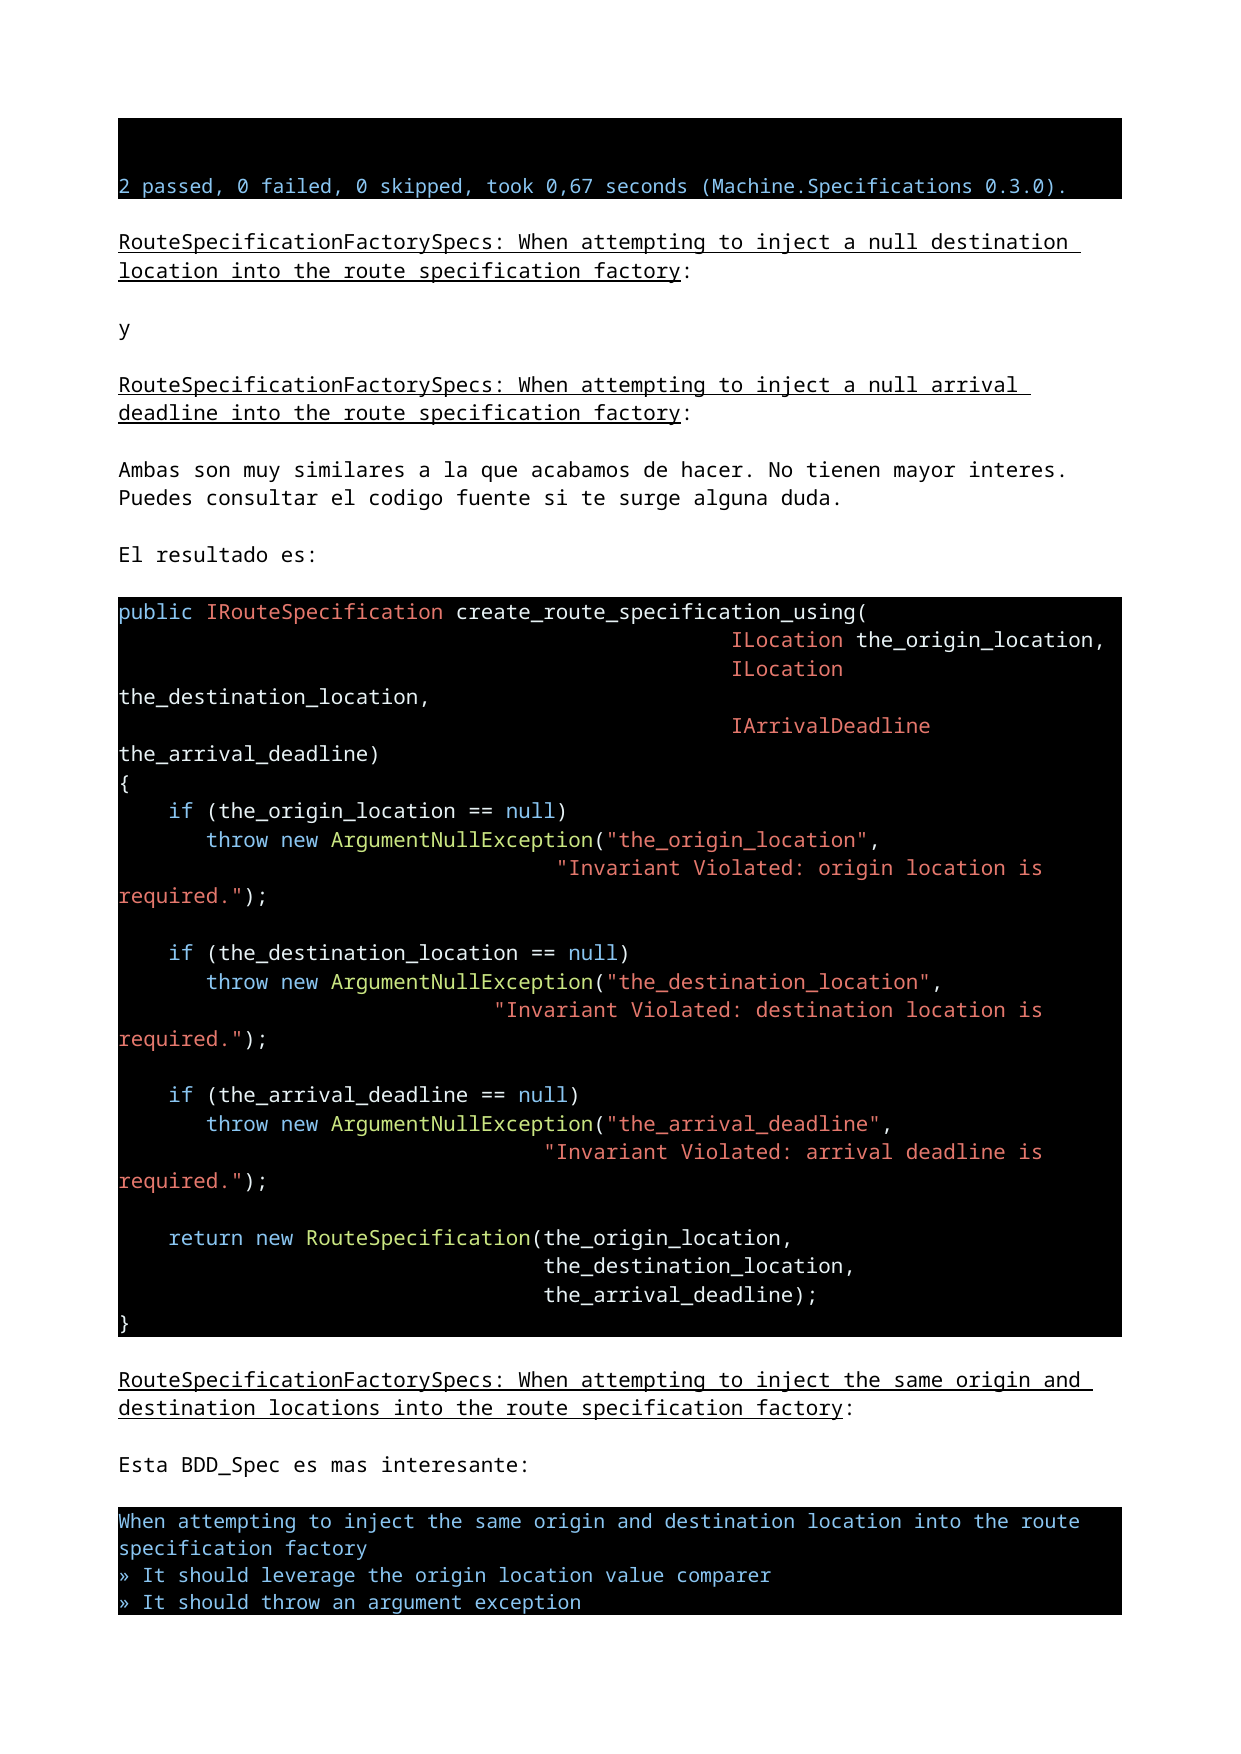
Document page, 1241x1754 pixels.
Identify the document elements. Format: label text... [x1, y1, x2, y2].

text When attempting to inject the same origin and destination location into the route specification factory [118, 1507, 1122, 1561]
text the_destination_location, [118, 1251, 1122, 1280]
text "Invariant Violated: destination location is required."); [118, 995, 1122, 1052]
text ILocation the_origin_location, [118, 626, 1122, 654]
text Ambas son muy similares a la que acabamos de hacer. No tienen mayor interes. Puedes consultar el codigo fuente si te surge alguna duda. [118, 455, 1122, 512]
text RouteSpecificationFactorySpecs: When attempting to inject the same origin and destination locations into the route specification factory: [118, 1365, 1122, 1422]
text if (the_arrival_deadline == null) [118, 1081, 1122, 1109]
text { [118, 768, 1122, 796]
text RouteSpecificationFactorySpecs: When attempting to inject a null arrival deadline into the route specification factory: [118, 370, 1122, 427]
text if (the_destination_location == null) [118, 938, 1122, 967]
text throw new ArgumentNullException("the_arrival_deadline", [118, 1109, 1122, 1137]
text El resultado es: [118, 540, 1122, 569]
text y [118, 313, 1122, 341]
text IArrivalDeadline the_arrival_deadline) [118, 711, 1122, 768]
text Esta BDD_Spec es mas interesante: [118, 1450, 1122, 1479]
text "Invariant Violated: origin location is required."); [118, 853, 1122, 910]
text RouteSpecificationFactorySpecs: When attempting to inject a null destination location into the route specification factory: [118, 227, 1122, 284]
text the_arrival_deadline); [118, 1280, 1122, 1308]
text 2 passed, 0 failed, 0 skipped, took 0,67 seconds (Machine.Specifications 0.3.0). [118, 172, 1122, 199]
text "Invariant Violated: arrival deadline is required."); [118, 1137, 1122, 1194]
text return new RouteSpecification(the_origin_location, [118, 1223, 1122, 1251]
text throw new ArgumentNullException("the_origin_location", [118, 825, 1122, 853]
text if (the_origin_location == null) [118, 796, 1122, 825]
text public IRouteSpecification create_route_specification_using( [118, 597, 1122, 626]
text throw new ArgumentNullException("the_destination_location", [118, 967, 1122, 995]
text } [118, 1308, 1122, 1337]
text » It should throw an argument exception [118, 1588, 1122, 1615]
text » It should leverage the origin location value comparer [118, 1561, 1122, 1588]
text ILocation the_destination_location, [118, 654, 1122, 711]
